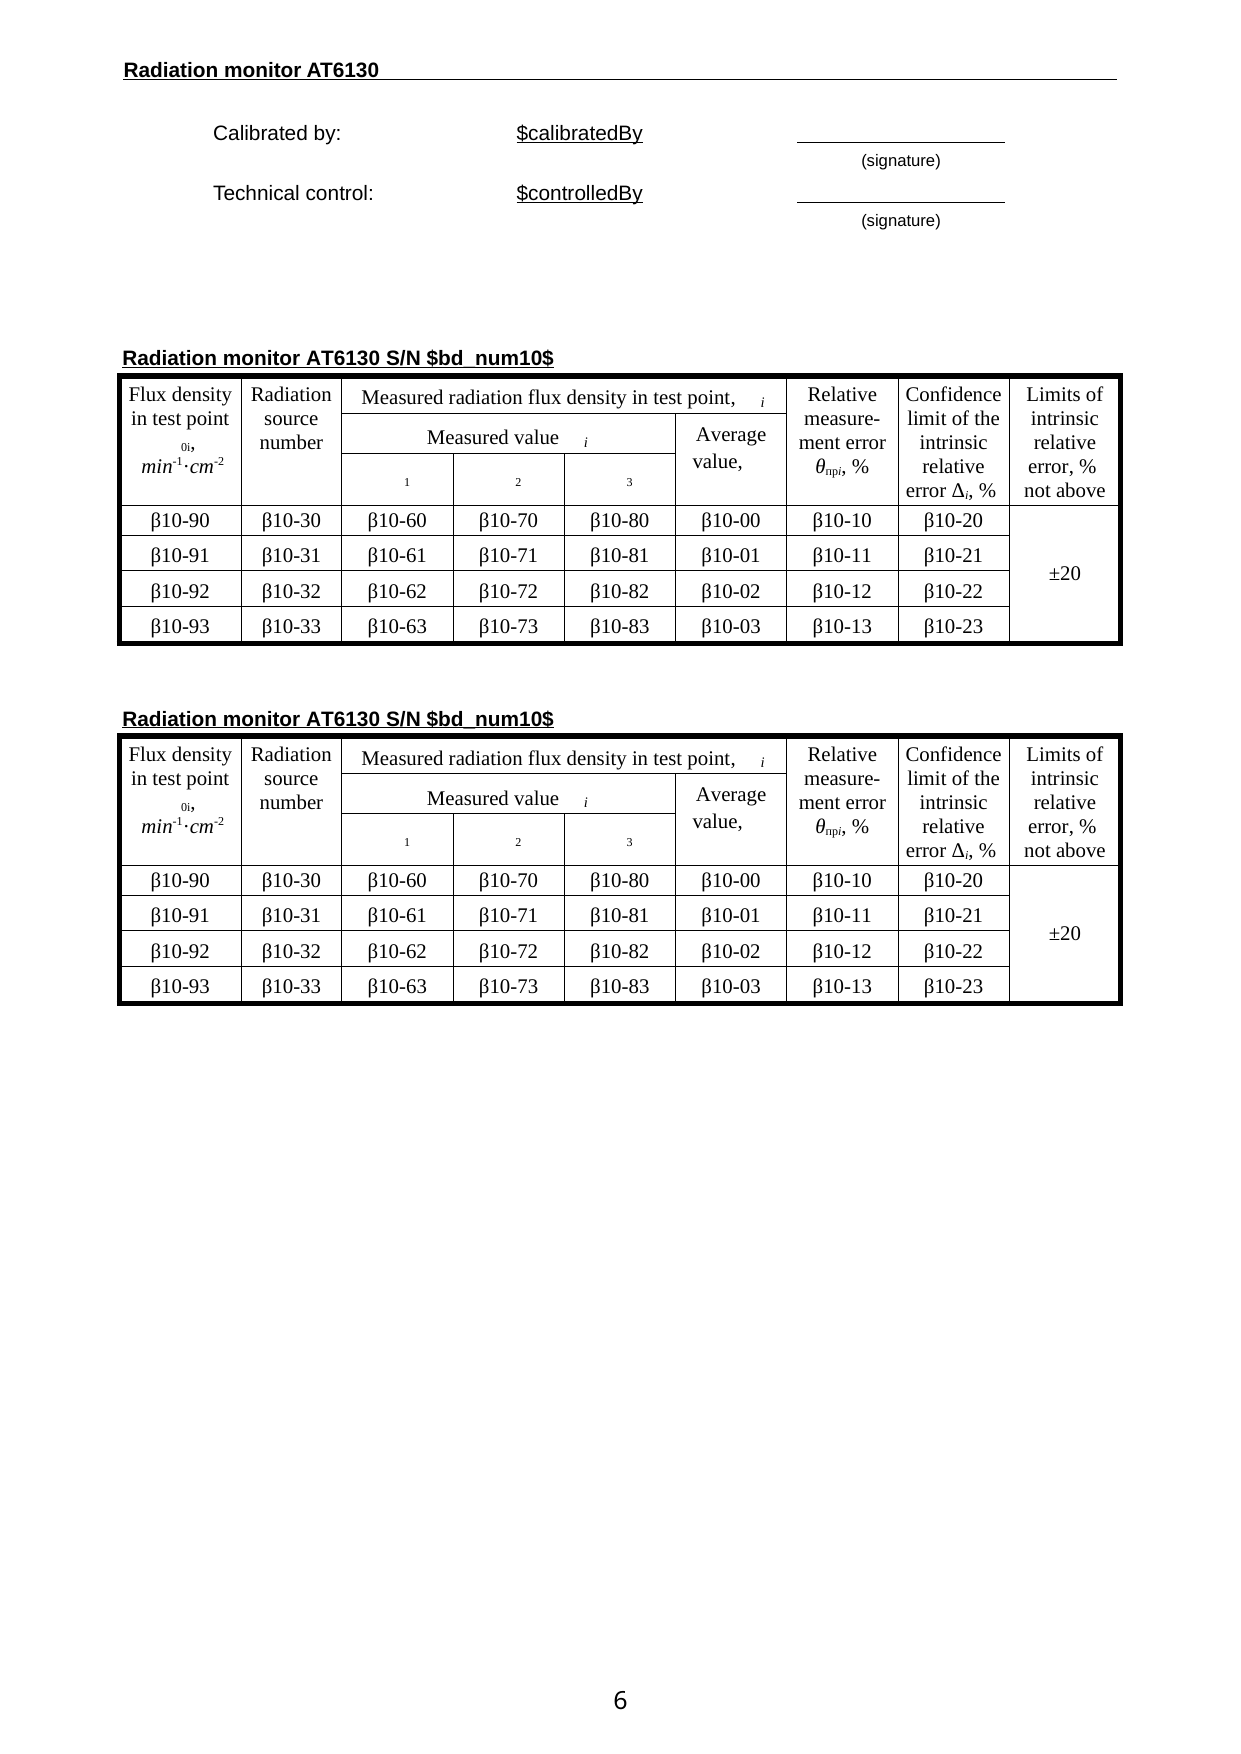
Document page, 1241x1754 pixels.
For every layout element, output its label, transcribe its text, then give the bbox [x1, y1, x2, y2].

table_cell β10-90 [122, 506, 241, 535]
table_header Radiation monitor AT6130 S/N $bd_num10$ [119, 327, 1120, 373]
table_cell β10-73 [454, 607, 564, 641]
table_cell Confidence limit of the intrinsic relative error Δi, % [899, 739, 1009, 865]
table_cell β10-20 [899, 506, 1009, 535]
table_cell β10-02 [676, 571, 786, 606]
table_cell β10-32 [242, 931, 341, 966]
table_cell β10-01 [676, 536, 786, 570]
table_cell 1 [342, 814, 453, 865]
table_cell β10-62 [342, 571, 453, 606]
table_cell β10-92 [122, 931, 241, 966]
table_cell 1 [342, 454, 453, 505]
table_cell β10-31 [242, 536, 341, 570]
table_header Calibrated by: [210, 118, 513, 148]
table_cell β10-82 [565, 931, 675, 966]
table_cell β10-61 [342, 896, 453, 930]
table_cell β10-60 [342, 506, 453, 535]
table_cell Measured radiation flux density in test point, i [342, 379, 786, 413]
table_cell β10-70 [454, 506, 564, 535]
table_cell β10-72 [454, 931, 564, 966]
table_cell Average value,  [676, 774, 786, 865]
table_cell Measured radiation flux density in test point, i [342, 739, 786, 773]
table_cell β10-12 [787, 571, 898, 606]
table_cell β10-01 [676, 896, 786, 930]
table_cell β10-70 [454, 866, 564, 895]
table_cell β10-00 [676, 866, 786, 895]
table_cell β10-12 [787, 931, 898, 966]
table_cell Relative measure-ment error θпрi, % [787, 739, 898, 865]
table_cell β10-63 [342, 607, 453, 641]
table_cell β10-63 [342, 967, 453, 1001]
table_cell [514, 148, 771, 178]
table_cell β10-33 [242, 607, 341, 641]
table_cell 3 [565, 454, 675, 505]
table_cell β10-91 [122, 536, 241, 570]
table_cell $controlledBy [514, 178, 771, 208]
table_cell β10-82 [565, 571, 675, 606]
table_cell β10-73 [454, 967, 564, 1001]
table_cell β10-71 [454, 896, 564, 930]
table_cell β10-31 [242, 896, 341, 930]
table_cell β10-03 [676, 967, 786, 1001]
table_cell Radiation source number [242, 379, 341, 505]
table_cell Technical control: [210, 178, 513, 208]
table_cell ±20 [1010, 866, 1118, 1001]
table_cell β10-22 [899, 571, 1009, 606]
table_cell β10-13 [787, 967, 898, 1001]
table_cell 3 [565, 814, 675, 865]
table_cell Flux density in test point 0i, min-1·cm-2 [122, 739, 241, 865]
table_cell β10-11 [787, 536, 898, 570]
table_header $calibratedBy [514, 118, 771, 148]
table_cell Confidence limit of the intrinsic relative error Δi, % [899, 379, 1009, 505]
table_cell β10-93 [122, 607, 241, 641]
table_cell β10-32 [242, 571, 341, 606]
table_cell β10-72 [454, 571, 564, 606]
table_cell β10-23 [899, 607, 1009, 641]
table_cell Relative measure-ment error θпрi, % [787, 379, 898, 505]
table_cell ±20 [1010, 506, 1118, 641]
table_cell β10-30 [242, 506, 341, 535]
table_cell β10-23 [899, 967, 1009, 1001]
table_cell Measured value i [342, 774, 675, 813]
table_cell β10-62 [342, 931, 453, 966]
table_cell Limits of intrinsic relative error, % not above [1010, 739, 1118, 865]
table_cell Average value,  [676, 414, 786, 505]
table_cell β10-61 [342, 536, 453, 570]
table_cell [514, 208, 771, 238]
table_cell β10-83 [565, 967, 675, 1001]
table_cell β10-22 [899, 931, 1009, 966]
table_header Radiation monitor AT6130 S/N $bd_num10$ [119, 688, 1120, 733]
table_cell β10-92 [122, 571, 241, 606]
table_cell β10-11 [787, 896, 898, 930]
table_cell β10-13 [787, 607, 898, 641]
table_cell (signature) [771, 208, 1030, 238]
table_cell Limits of intrinsic relative error, % not above [1010, 379, 1118, 505]
table_cell β10-33 [242, 967, 341, 1001]
table_cell β10-81 [565, 896, 675, 930]
table_cell [210, 148, 513, 178]
table_cell [210, 208, 513, 238]
table_cell Measured value i [342, 414, 675, 453]
table_cell β10-71 [454, 536, 564, 570]
table_cell Flux density in test point 0i, min-1·cm-2 [122, 379, 241, 505]
table_cell β10-91 [122, 896, 241, 930]
table_cell Radiation source number [242, 739, 341, 865]
table_cell 2 [454, 814, 564, 865]
table_cell [771, 178, 1030, 208]
table_cell β10-00 [676, 506, 786, 535]
table_cell β10-80 [565, 506, 675, 535]
table_cell β10-60 [342, 866, 453, 895]
table_cell (signature) [771, 148, 1030, 178]
table_cell β10-81 [565, 536, 675, 570]
table_cell β10-21 [899, 896, 1009, 930]
table_cell β10-21 [899, 536, 1009, 570]
table_cell β10-20 [899, 866, 1009, 895]
table_cell β10-10 [787, 866, 898, 895]
table_cell 2 [454, 454, 564, 505]
table_cell β10-03 [676, 607, 786, 641]
table_cell β10-83 [565, 607, 675, 641]
table_cell β10-10 [787, 506, 898, 535]
table_cell β10-02 [676, 931, 786, 966]
table_cell β10-80 [565, 866, 675, 895]
table_cell β10-93 [122, 967, 241, 1001]
table_cell β10-30 [242, 866, 341, 895]
table_header [771, 118, 1030, 148]
table_cell β10-90 [122, 866, 241, 895]
